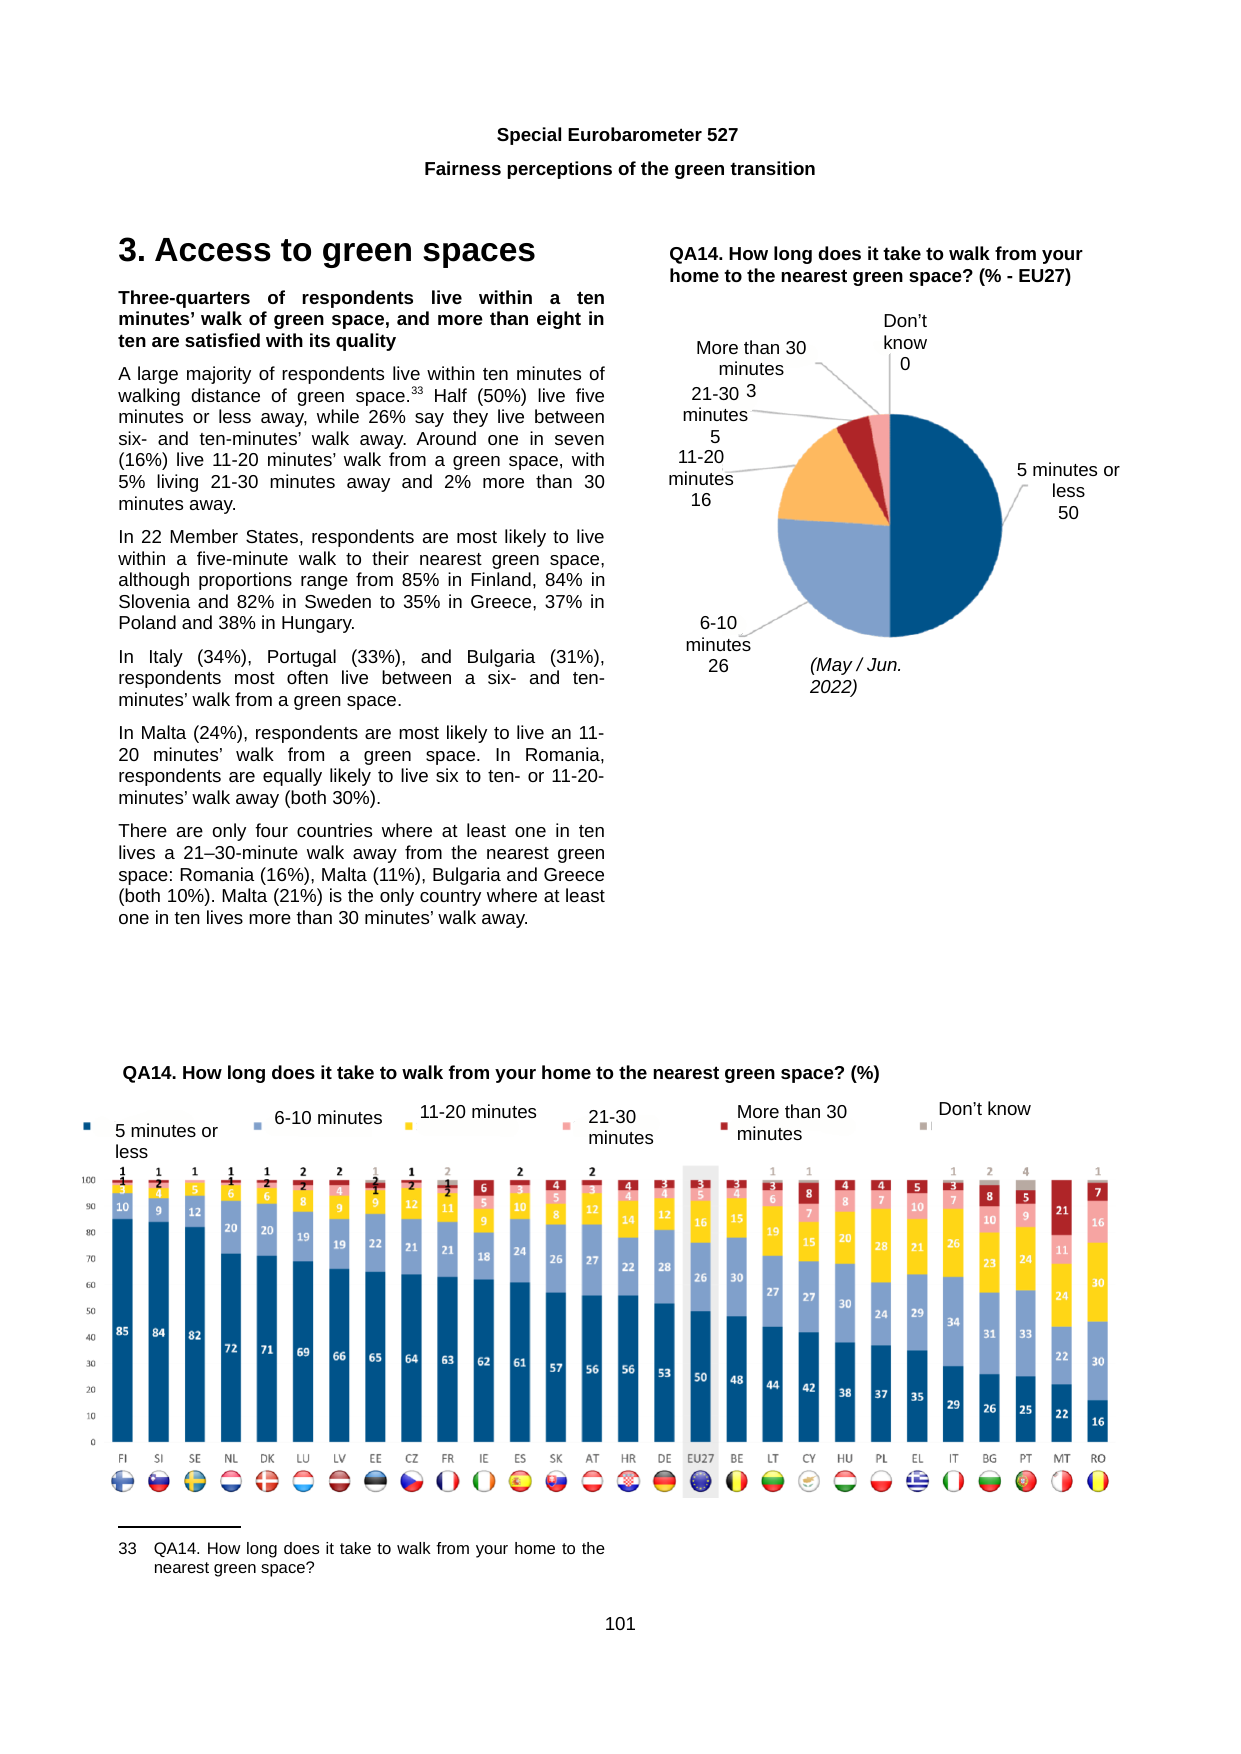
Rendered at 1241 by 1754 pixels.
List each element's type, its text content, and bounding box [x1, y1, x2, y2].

picture [75, 1161, 1121, 1498]
text In Italy (34%), Portugal (33%), and Bulgaria (31%), respondents most often live between a six- and ten-minutes’ walk from a green space. [118, 646, 605, 710]
text A large majority of respondents live within ten minutes of walking distance of green space. Half (50%) live five minutes or less away, while 26% say they live between six- and ten-minutes’ walk away. Around one in seven (16%) live 11-20 minutes’ walk from a green space, with 5% living 21-30 minutes away and 2% more than 30 minutes away. [118, 363, 605, 514]
text In Malta (24%), respondents are most likely to live an 11-20 minutes’ walk from a green space. In Romania, respondents are equally likely to live six to ten- or 11-20-minutes’ walk away (both 30%). [118, 722, 605, 808]
picture [204, 1128, 209, 1136]
picture [722, 341, 1029, 639]
picture [79, 1110, 932, 1137]
picture [457, 1110, 463, 1117]
subtitle 3. Access to green spaces [118, 229, 605, 268]
text There are only four countries where at least one in ten lives a 21–30-minute walk away from the nearest green space: Romania (16%), Malta (11%), Bulgaria and Greece (both 10%). Malta (21%) is the only country where at least one in ten lives more than 30 minutes’ walk away. [118, 820, 605, 928]
text QA14. How long does it take to walk from your home to the nearest green space? [118, 1538, 605, 1577]
picture [798, 342, 804, 353]
picture [838, 1110, 844, 1117]
picture [627, 1111, 633, 1122]
text Three-quarters of respondents live within a ten minutes’ walk of green space, and more than eight in ten are satisfied with its quality [118, 286, 605, 351]
picture [425, 1110, 433, 1117]
text In 22 Member States, respondents are most likely to live within a five-minute walk to their nearest green space, although proportions range from 85% in Finland, 84% in Slovenia and 82% in Sweden to 35% in Greece, 37% in Poland and 38% in Hungary. [118, 526, 605, 634]
